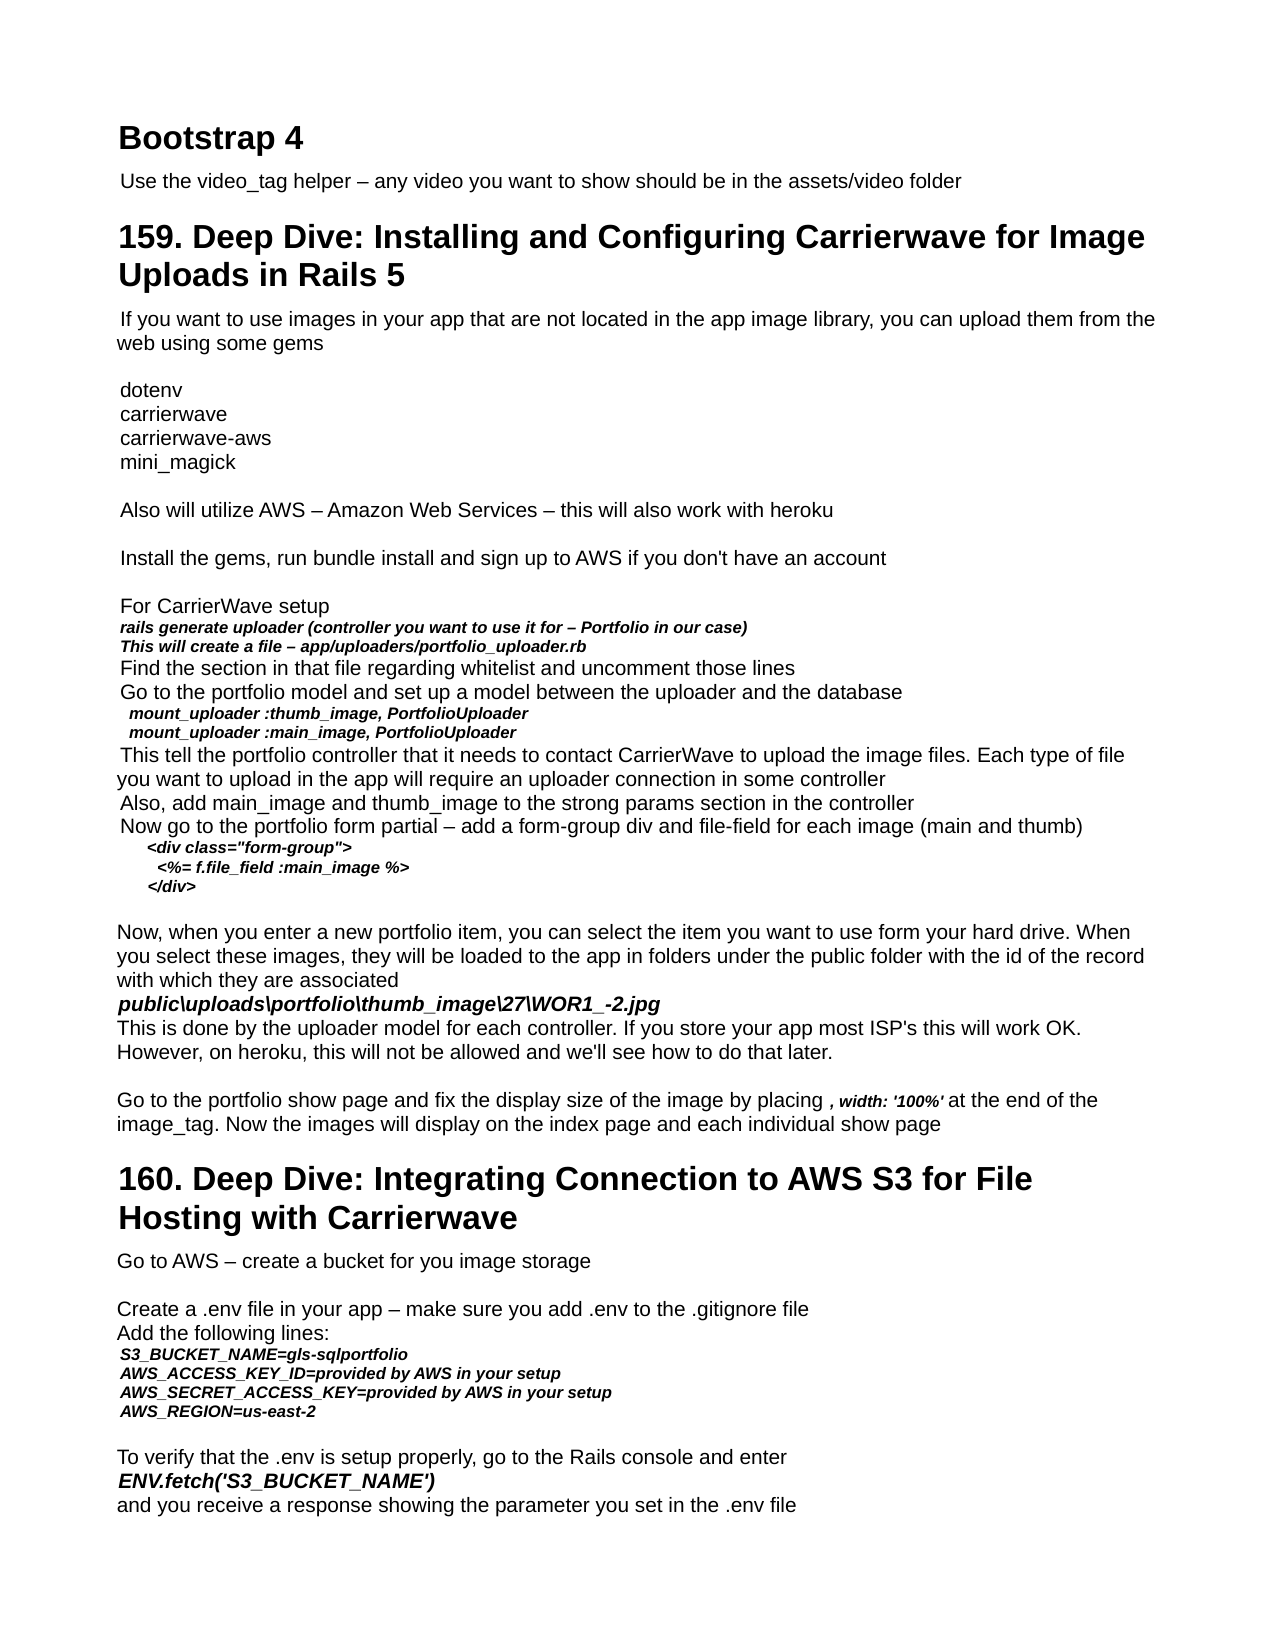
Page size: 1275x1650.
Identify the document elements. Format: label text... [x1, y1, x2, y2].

text Go to the portfolio model and set up a model between the uploader and the database [117, 680, 1157, 704]
text AWS_SECRET_ACCESS_KEY=provided by AWS in your setup [117, 1383, 1157, 1402]
text Go to AWS – create a bucket for you image storage [117, 1249, 1157, 1273]
text If you want to use images in your app that are not located in the app image library, you can upload them from the web using some gems [117, 306, 1157, 354]
text Add the following lines: [117, 1321, 1157, 1344]
text For CarrierWave setup [117, 594, 1157, 618]
text AWS_REGION=us-east-2 [117, 1402, 1157, 1421]
text carrierwave-aws [117, 426, 1157, 450]
text public\uploads\portfolio\thumb_image\27\WOR1_-2.jpg [118, 992, 1157, 1016]
text dotenv [117, 378, 1157, 402]
text Also will utilize AWS – Amazon Web Services – this will also work with heroku [117, 498, 1157, 522]
text </div> [117, 877, 1157, 896]
text carrierwave [117, 402, 1157, 426]
text and you receive a response showing the parameter you set in the .env file [117, 1493, 1157, 1517]
subtitle Bootstrap 4 [118, 118, 1157, 157]
text Now go to the portfolio form partial – add a form-group div and file-field for each image (main and thumb) [117, 814, 1157, 838]
text Find the section in that file regarding whitelist and uncomment those lines [117, 656, 1157, 680]
text This tell the portfolio controller that it needs to contact CarrierWave to upload the image files. Each type of file you want to upload in the app will require an uploader connection in some controller [117, 742, 1157, 790]
text <div class="form-group"> [117, 838, 1157, 857]
subtitle 159. Deep Dive: Installing and Configuring Carrierwave for Image Uploads in Rails 5 [118, 217, 1157, 294]
text Go to the portfolio show page and fix the display size of the image by placing , width: '100%' at the end of the image_tag. Now the images will display on the index page and each individual show page [117, 1087, 1157, 1135]
text Also, add main_image and thumb_image to the strong params section in the controller [117, 790, 1157, 814]
text rails generate uploader (controller you want to use it for – Portfolio in our case) [117, 618, 1157, 637]
text mount_uploader :thumb_image, PortfolioUploader [117, 704, 1157, 723]
subtitle 160. Deep Dive: Integrating Connection to AWS S3 for File Hosting with Carrierwave [118, 1159, 1157, 1236]
text Use the video_tag helper – any video you want to show should be in the assets/video folder [117, 169, 1157, 193]
text S3_BUCKET_NAME=gls-sqlportfolio [117, 1344, 1157, 1364]
text <%= f.file_field :main_image %> [117, 857, 1157, 877]
text This will create a file – app/uploaders/portfolio_uploader.rb [117, 637, 1157, 656]
text ENV.fetch('S3_BUCKET_NAME') [118, 1469, 1157, 1493]
text Install the gems, run bundle install and sign up to AWS if you don't have an account [117, 546, 1157, 570]
text This is done by the uploader model for each controller. If you store your app most ISP's this will work OK. However, on heroku, this will not be allowed and we'll see how to do that later. [117, 1016, 1157, 1063]
text Create a .env file in your app – make sure you add .env to the .gitignore file [117, 1297, 1157, 1321]
text To verify that the .env is setup properly, go to the Rails console and enter [117, 1445, 1157, 1469]
text Now, when you enter a new portfolio item, you can select the item you want to use form your hard drive. When you select these images, they will be loaded to the app in folders under the public folder with the id of the record with which they are associated [117, 920, 1157, 992]
text mini_magick [117, 450, 1157, 474]
text mount_uploader :main_image, PortfolioUploader [117, 723, 1157, 742]
text AWS_ACCESS_KEY_ID=provided by AWS in your setup [117, 1364, 1157, 1383]
